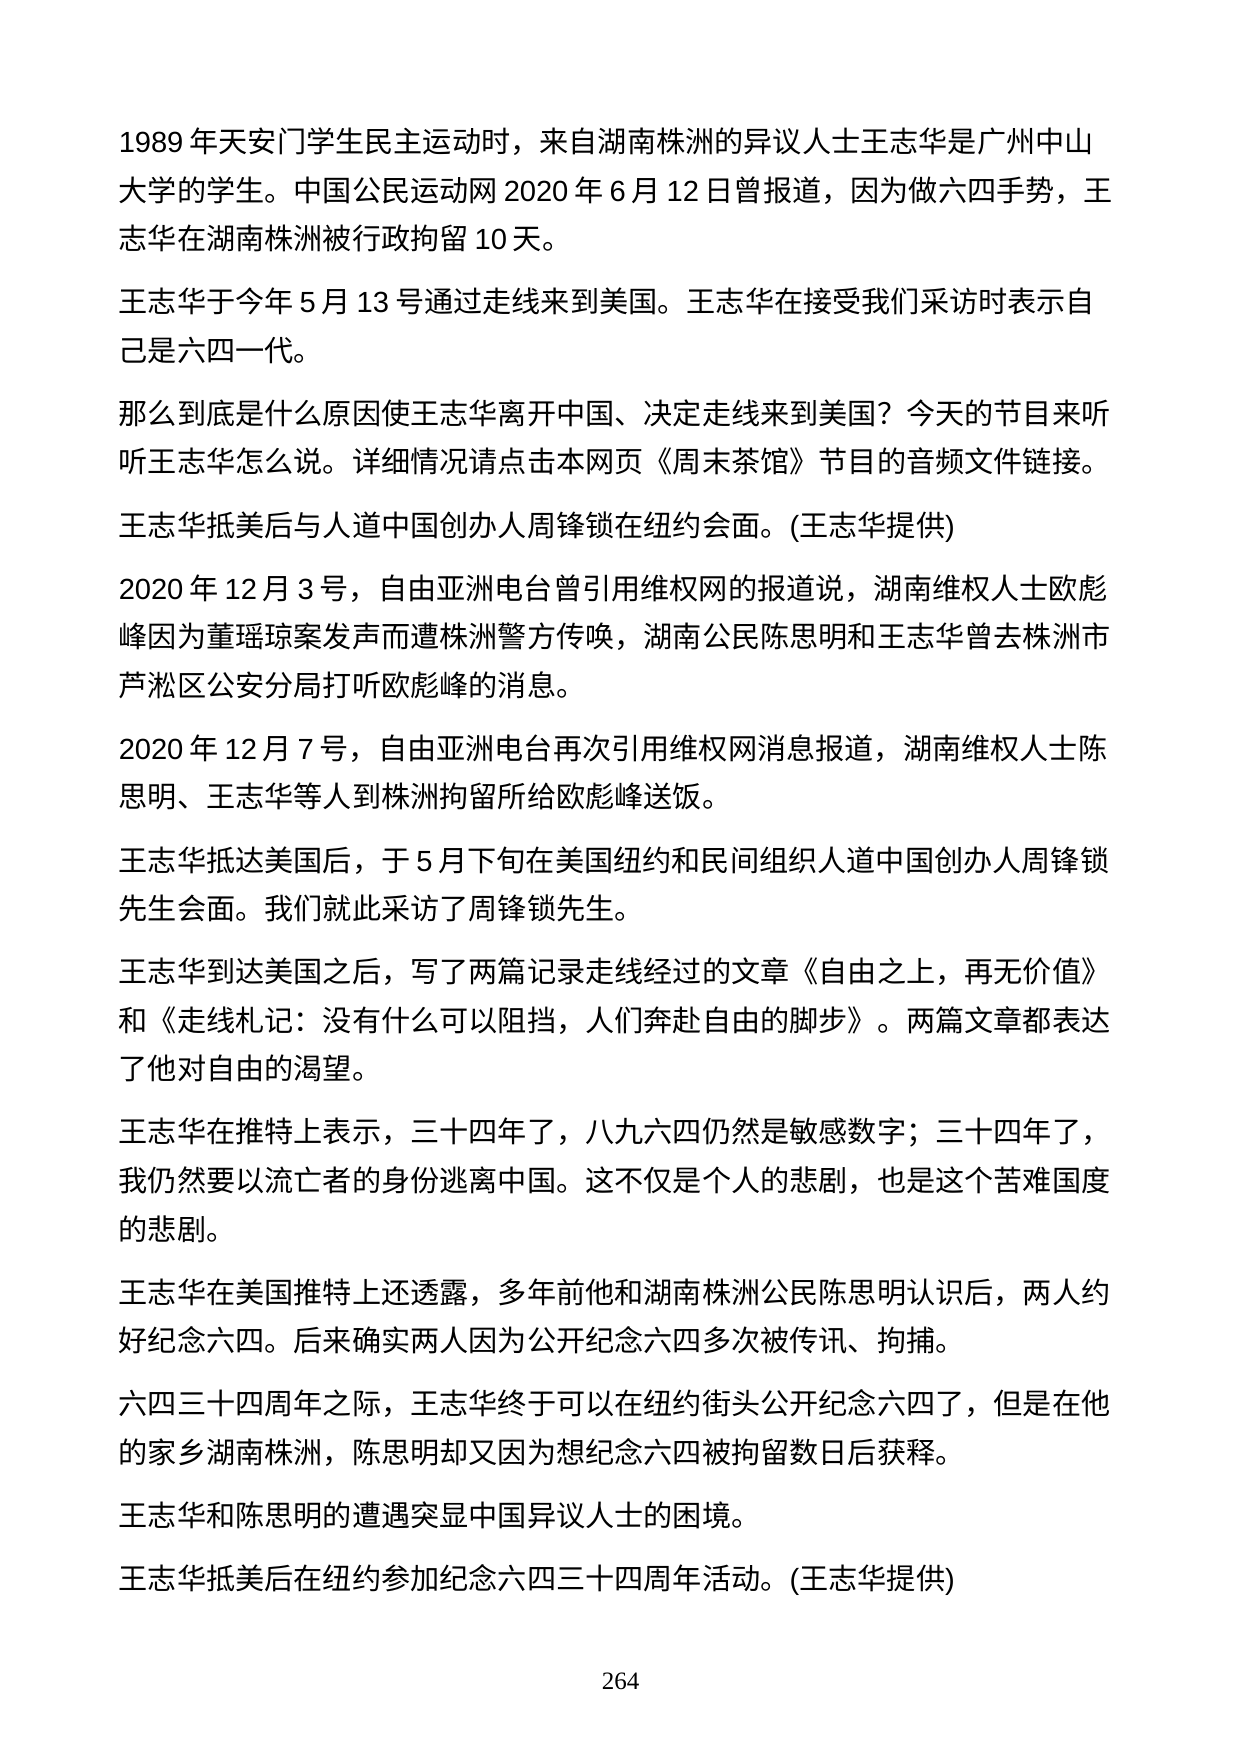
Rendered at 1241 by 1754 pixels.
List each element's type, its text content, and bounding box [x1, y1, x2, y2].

text 王志华抵美后与人道中国创办人周锋锁在纽约会面。(王志华提供) [118, 502, 1122, 544]
text 王志华在推特上表示，三十四年了，八九六四仍然是敏感数字；三十四年了，我仍然要以流亡者的身份逃离中国。这不仅是个人的悲剧，也是这个苦难国度的悲剧。 [118, 1109, 1122, 1248]
text 2020年12月3号，自由亚洲电台曾引用维权网的报道说，湖南维权人士欧彪峰因为董瑶琼案发声而遭株洲警方传唤，湖南公民陈思明和王志华曾去株洲市芦淞区公安分局打听欧彪峰的消息。 [118, 565, 1122, 704]
text 1989年天安门学生民主运动时，来自湖南株洲的异议人士王志华是广州中山大学的学生。中国公民运动网2020年6月12日曾报道，因为做六四手势，王志华在湖南株洲被行政拘留10天。 [118, 118, 1122, 258]
text 六四三十四周年之际，王志华终于可以在纽约街头公开纪念六四了，但是在他的家乡湖南株洲，陈思明却又因为想纪念六四被拘留数日后获释。 [118, 1381, 1122, 1472]
text 那么到底是什么原因使王志华离开中国、决定走线来到美国？今天的节目来听听王志华怎么说。详细情况请点击本网页《周末茶馆》节目的音频文件链接。 [118, 390, 1122, 481]
text 王志华在美国推特上还透露，多年前他和湖南株洲公民陈思明认识后，两人约好纪念六四。后来确实两人因为公开纪念六四多次被传讯、拘捕。 [118, 1269, 1122, 1360]
text 2020年12月7号，自由亚洲电台再次引用维权网消息报道，湖南维权人士陈思明、王志华等人到株洲拘留所给欧彪峰送饭。 [118, 725, 1122, 816]
text 王志华抵美后在纽约参加纪念六四三十四周年活动。(王志华提供) [118, 1556, 1122, 1598]
text 王志华抵达美国后，于5月下旬在美国纽约和民间组织人道中国创办人周锋锁先生会面。我们就此采访了周锋锁先生。 [118, 837, 1122, 928]
text 王志华和陈思明的遭遇突显中国异议人士的困境。 [118, 1492, 1122, 1535]
text 王志华于今年5月13号通过走线来到美国。王志华在接受我们采访时表示自己是六四一代。 [118, 279, 1122, 369]
text 王志华到达美国之后，写了两篇记录走线经过的文章《自由之上，再无价值》和《走线札记：没有什么可以阻挡，人们奔赴自由的脚步》。两篇文章都表达了他对自由的渴望。 [118, 949, 1122, 1088]
